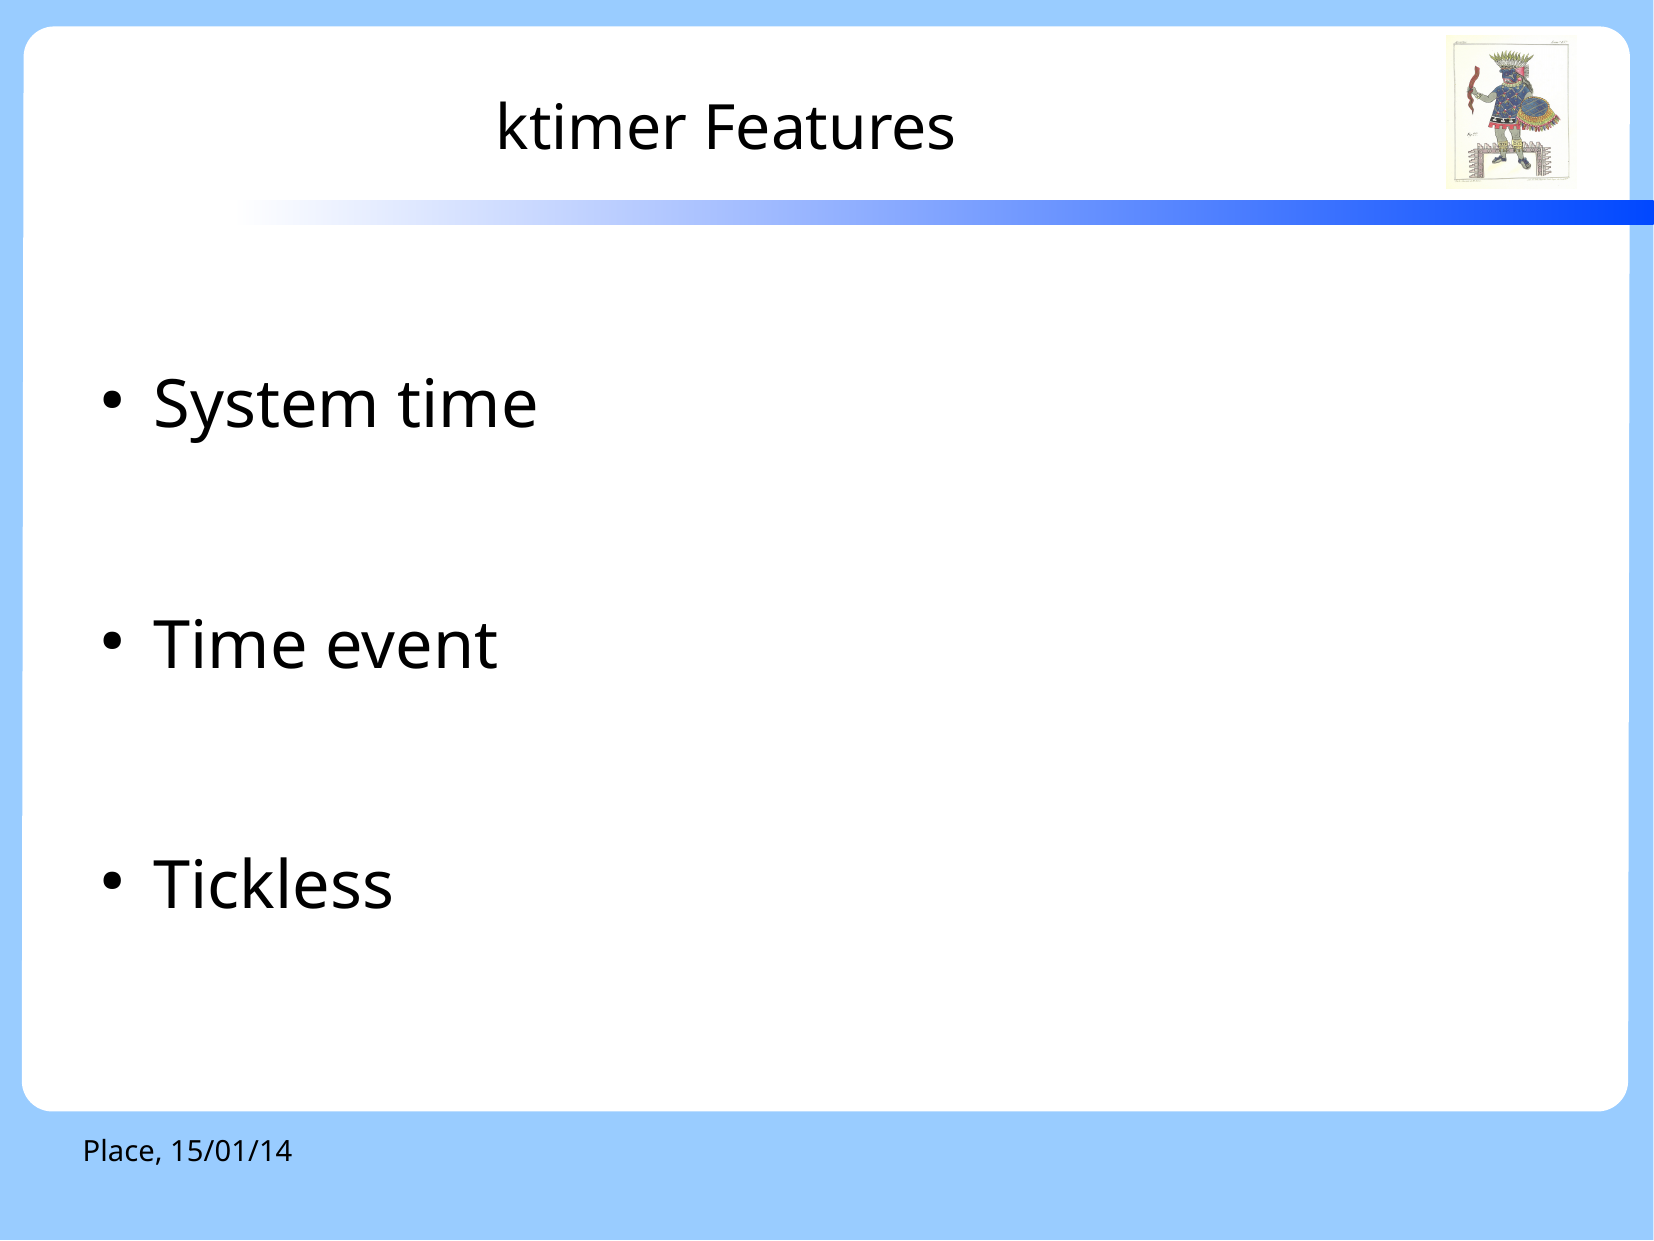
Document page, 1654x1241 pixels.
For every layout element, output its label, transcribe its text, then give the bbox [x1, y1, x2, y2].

list System time Time event Tickless [82, 236, 1571, 1055]
title ktimer Features [82, 49, 1371, 201]
picture [1446, 35, 1577, 189]
